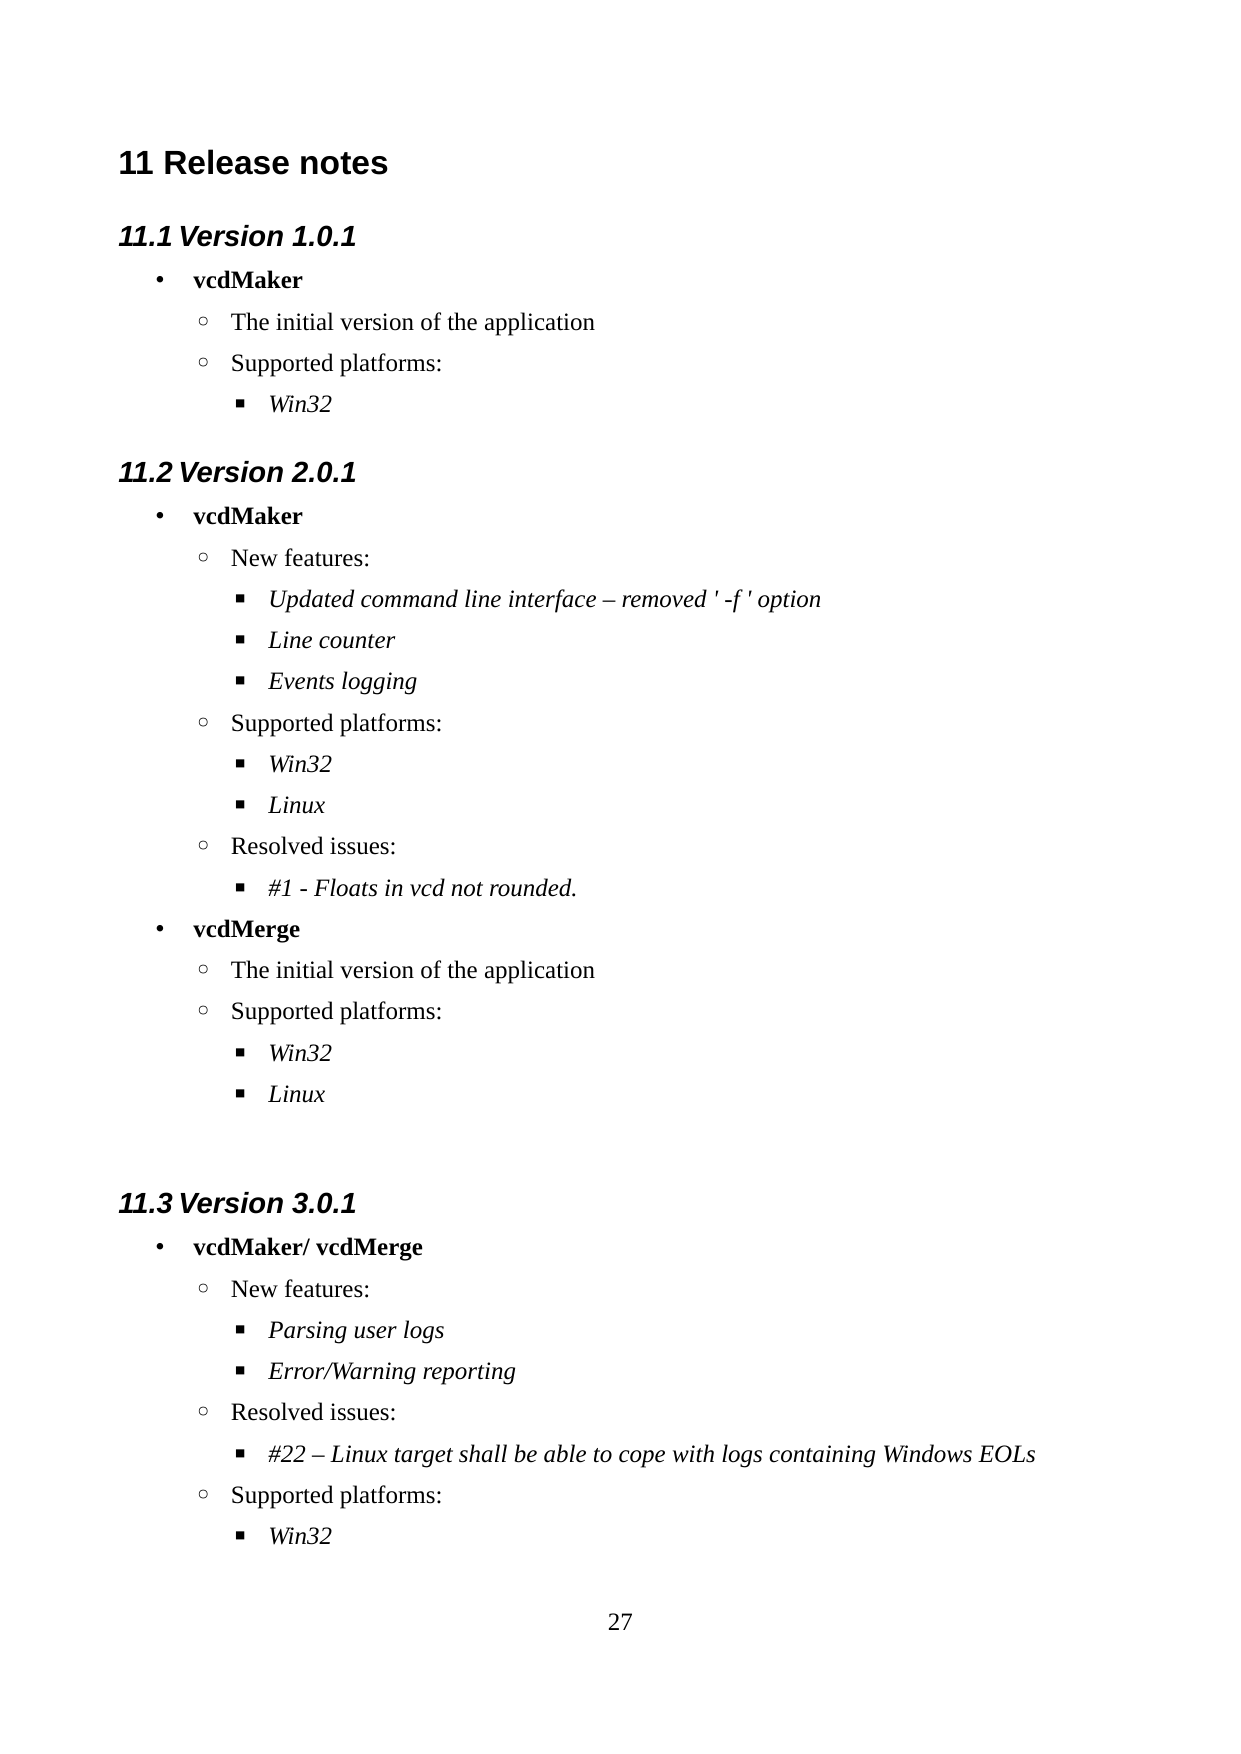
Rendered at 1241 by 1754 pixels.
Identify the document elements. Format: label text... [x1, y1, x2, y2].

list Resolved issues: [193, 1397, 1122, 1426]
subtitle Version 3.0.1 [118, 1186, 1122, 1220]
list Win32 [231, 1038, 1122, 1066]
list Supported platforms: [193, 996, 1122, 1025]
list New features: [193, 543, 1122, 571]
list Resolved issues: [193, 831, 1122, 860]
list Supported platforms: [193, 1480, 1122, 1509]
list #22 – Linux target shall be able to cope with logs containing Windows EOLs [231, 1439, 1122, 1467]
list Supported platforms: [193, 348, 1122, 377]
list Events logging [231, 666, 1122, 695]
list New features: [193, 1274, 1122, 1302]
list vcdMaker/ vcdMerge [156, 1232, 1122, 1261]
list Line counter [231, 625, 1122, 654]
list vcdMerge [156, 914, 1122, 943]
list Supported platforms: [193, 708, 1122, 736]
list The initial version of the application [193, 955, 1122, 984]
list vcdMaker [156, 501, 1122, 530]
subtitle Release notes [118, 143, 1122, 182]
list Linux [231, 790, 1122, 819]
list #1 - Floats in vcd not rounded. [231, 873, 1122, 901]
list Win32 [231, 1521, 1122, 1550]
list Win32 [231, 389, 1122, 418]
list Win32 [231, 749, 1122, 778]
list Error/Warning reporting [231, 1356, 1122, 1385]
list The initial version of the application [193, 307, 1122, 335]
list Linux [231, 1079, 1122, 1108]
subtitle Version 1.0.1 [118, 219, 1122, 253]
subtitle Version 2.0.1 [118, 455, 1122, 489]
list Parsing user logs [231, 1315, 1122, 1344]
list vcdMaker [156, 265, 1122, 294]
list Updated command line interface – removed ' -f ' option [231, 584, 1122, 613]
